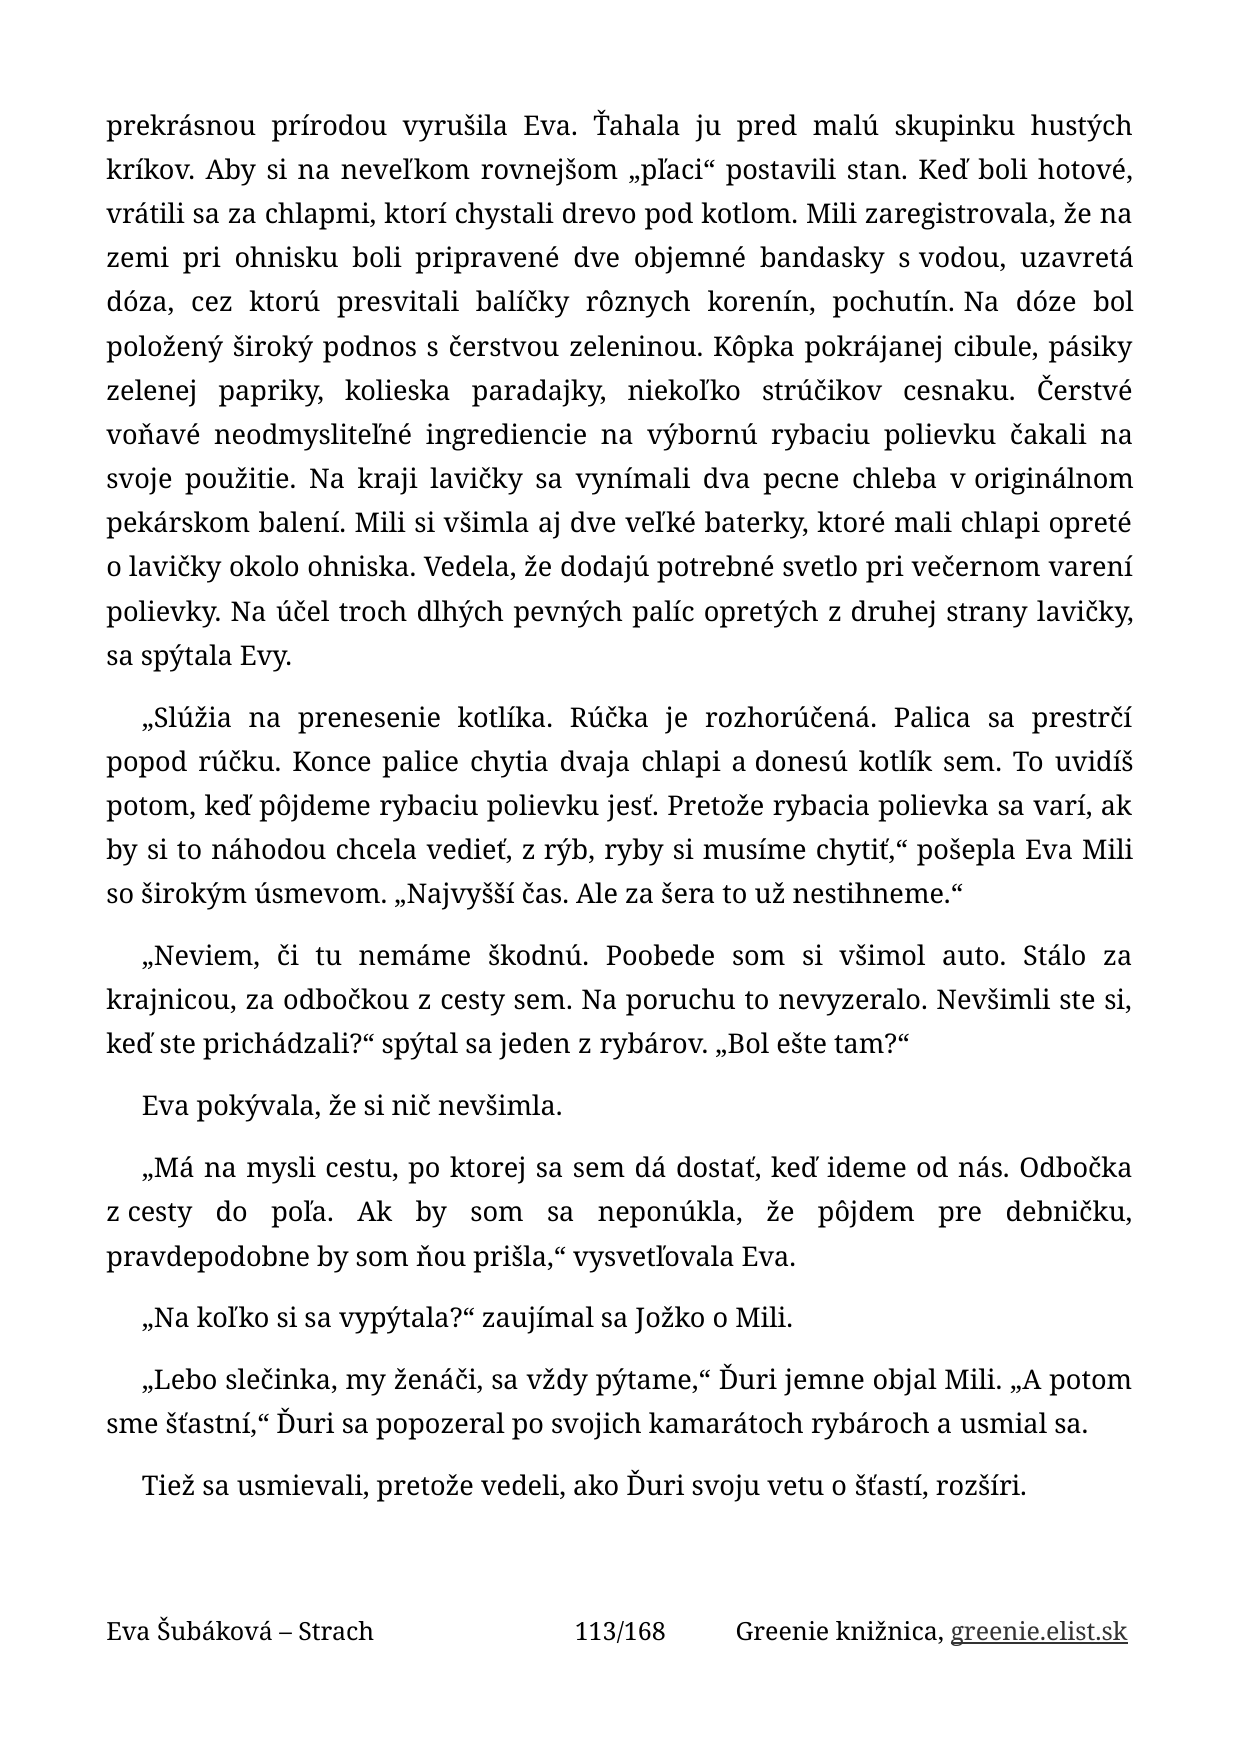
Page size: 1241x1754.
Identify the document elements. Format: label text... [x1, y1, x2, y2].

text „Na koľko si sa vypýtala?“ zaujímal sa Jožko o Mili. [106, 1299, 1134, 1336]
text „Lebo slečinka, my ženáči, sa vždy pýtame,“ Ďuri jemne objal Mili. „A potom sme šťastní,“ Ďuri sa popozeral po svojich kamarátoch rybároch a usmial sa. [106, 1361, 1134, 1442]
text prekrásnou prírodou vyrušila Eva. Ťahala ju pred malú skupinku hustých kríkov. Aby si na neveľkom rovnejšom „pľaci“ postavili stan. Keď boli hotové, vrátili sa za chlapmi, ktorí chystali drevo pod kotlom. Mili zaregistrovala, že na zemi pri ohnisku boli pripravené dve objemné bandasky s vodou, uzavretá dóza, cez ktorú presvitali balíčky rôznych korenín, pochutín. Na dóze bol položený široký podnos s čerstvou zeleninou. Kôpka pokrájanej cibule, pásiky zelenej papriky, kolieska paradajky, niekoľko strúčikov cesnaku. Čerstvé voňavé neodmysliteľné ingrediencie na výbornú rybaciu polievku čakali na svoje použitie. Na kraji lavičky sa vynímali dva pecne chleba v originálnom pekárskom balení. Mili si všimla aj dve veľké baterky, ktoré mali chlapi opreté o lavičky okolo ohniska. Vedela, že dodajú potrebné svetlo pri večernom varení polievky. Na účel troch dlhých pevných palíc opretých z druhej strany lavičky, sa spýtala Evy. [106, 106, 1134, 673]
text Eva pokývala, že si nič nevšimla. [106, 1087, 1134, 1124]
text Tiež sa usmievali, pretože vedeli, ako Ďuri svoju vetu o šťastí, rozšíri. [106, 1467, 1134, 1504]
text „Neviem, či tu nemáme škodnú. Poobede som si všimol auto. Stálo za krajnicou, za odbočkou z cesty sem. Na poruchu to nevyzeralo. Nevšimli ste si, keď ste prichádzali?“ spýtal sa jeden z rybárov. „Bol ešte tam?“ [106, 937, 1134, 1062]
text „Má na mysli cestu, po ktorej sa sem dá dostať, keď ideme od nás. Odbočka z cesty do poľa. Ak by som sa neponúkla, že pôjdem pre debničku, pravdepodobne by som ňou prišla,“ vysvetľovala Eva. [106, 1149, 1134, 1274]
text „Slúžia na prenesenie kotlíka. Rúčka je rozhorúčená. Palica sa prestrčí popod rúčku. Konce palice chytia dvaja chlapi a donesú kotlík sem. To uvidíš potom, keď pôjdeme rybaciu polievku jesť. Pretože rybacia polievka sa varí, ak by si to náhodou chcela vedieť, z rýb, ryby si musíme chytiť,“ pošepla Eva Mili so širokým úsmevom. „Najvyšší čas. Ale za šera to už nestihneme.“ [106, 698, 1134, 912]
